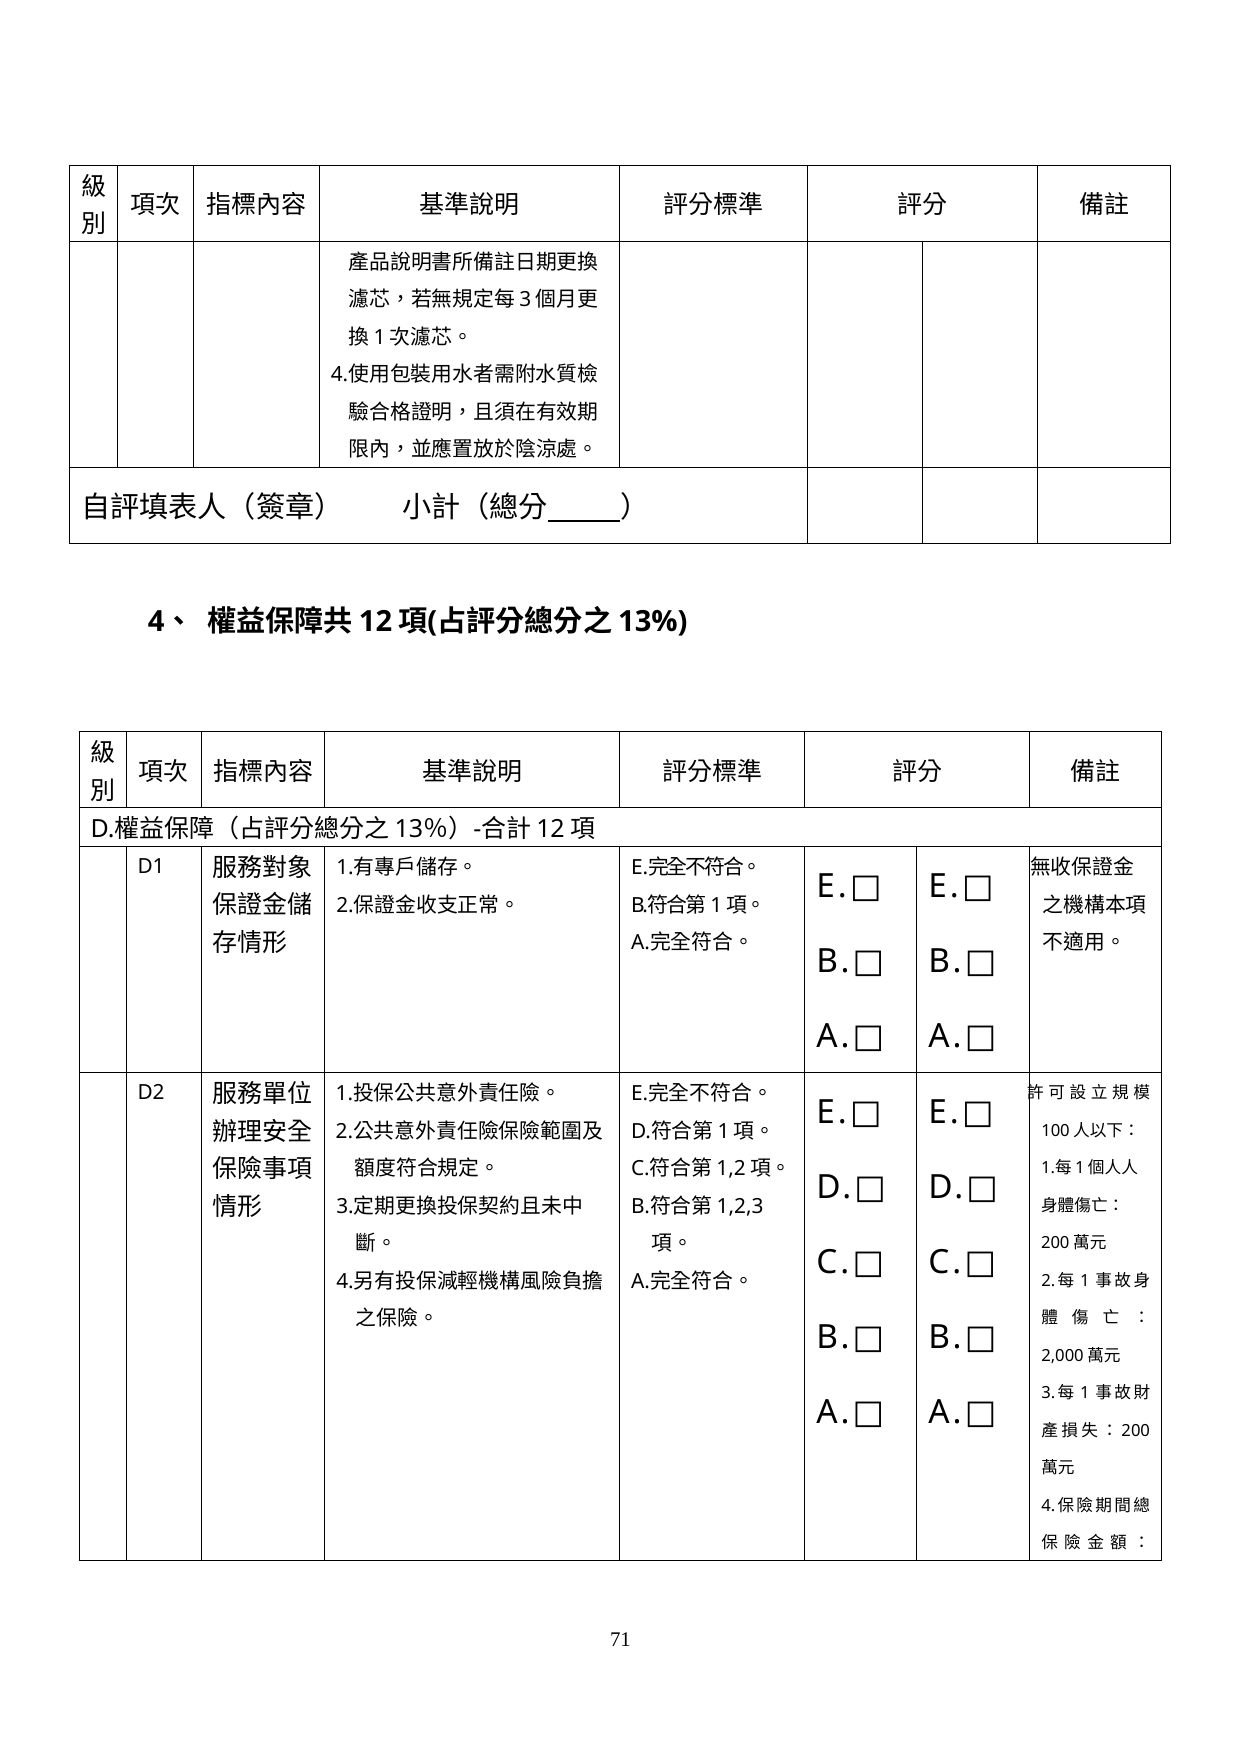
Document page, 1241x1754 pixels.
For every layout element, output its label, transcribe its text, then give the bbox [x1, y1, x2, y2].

table_cell [923, 242, 1037, 467]
table_header 備註 [1038, 166, 1170, 241]
table_cell 服務對象保證金儲存情形 [202, 847, 324, 1072]
table_cell 服務單位辦理安全保險事項情形 [202, 1073, 324, 1560]
table_cell [194, 242, 319, 467]
table_cell 1.有專戶儲存。 2.保證金收支正常。 [325, 847, 619, 1072]
table_cell [808, 468, 922, 543]
table_header 項次 [127, 732, 201, 807]
table_cell D.權益保障（占評分總分之13％）-合計12項 [80, 808, 1161, 846]
table_cell E.□ B.□ A.□ [805, 847, 916, 1072]
table_cell 無收保證金之機構本項不適用。 [1030, 847, 1161, 1072]
table_header 備註 [1030, 732, 1161, 807]
table_header 基準說明 [325, 732, 619, 807]
table_cell [923, 468, 1037, 543]
table_cell D2 [127, 1073, 201, 1560]
table_header 評分 [805, 732, 1029, 807]
table_cell E.□ D.□ C.□ B.□ A.□ [917, 1073, 1029, 1560]
table_header 指標內容 [194, 166, 319, 241]
table_cell [620, 242, 807, 467]
table_cell [80, 847, 126, 1072]
table_cell E.□ B.□ A.□ [917, 847, 1029, 1072]
table_cell [118, 242, 193, 467]
table_cell 產品說明書所備註日期更換濾芯，若無規定每3個月更換1次濾芯。 4.使用包裝用水者需附水質檢驗合格證明，且須在有效期限內，並應置放於陰涼處。 [320, 242, 619, 467]
table_header 級別 [70, 166, 117, 241]
table_header 指標內容 [202, 732, 324, 807]
table_cell E.完全不符合。 D.符合第1項。 C.符合第1,2項。 B.符合第1,2,3項。 A.完全符合。 [620, 1073, 804, 1560]
table_cell E.□ D.□ C.□ B.□ A.□ [805, 1073, 916, 1560]
table_cell [808, 242, 922, 467]
list 權益保障共12項(占評分總分之13%) [148, 581, 1092, 656]
table_cell [1038, 242, 1170, 467]
table_cell 自評填表人（簽章） 小計（總分 ） [70, 468, 807, 543]
table_cell D1 [127, 847, 201, 1072]
table_cell [1038, 468, 1170, 543]
table_header 基準說明 [320, 166, 619, 241]
table_header 項次 [118, 166, 193, 241]
table_cell [80, 1073, 126, 1560]
table_cell 1.投保公共意外責任險。 2.公共意外責任險保險範圍及額度符合規定。 3.定期更換投保契約且未中斷。 4.另有投保減輕機構風險負擔之保險。 [325, 1073, 619, 1560]
table_cell [70, 242, 117, 467]
table_header 評分標準 [620, 732, 804, 807]
table_header 級別 [80, 732, 126, 807]
table_cell 許可設立規模100人以下： 1.每1個人人身體傷亡：200萬元 2.每1事故身體傷亡：2,000萬元 3.每1事故財產損失：200萬元 4.保險期間總保險金額： [1030, 1073, 1161, 1560]
table_header 評分標準 [620, 166, 807, 241]
table_header 評分 [808, 166, 1037, 241]
table_cell E.完全不符合。 B.符合第1項。 A.完全符合。 [620, 847, 804, 1072]
